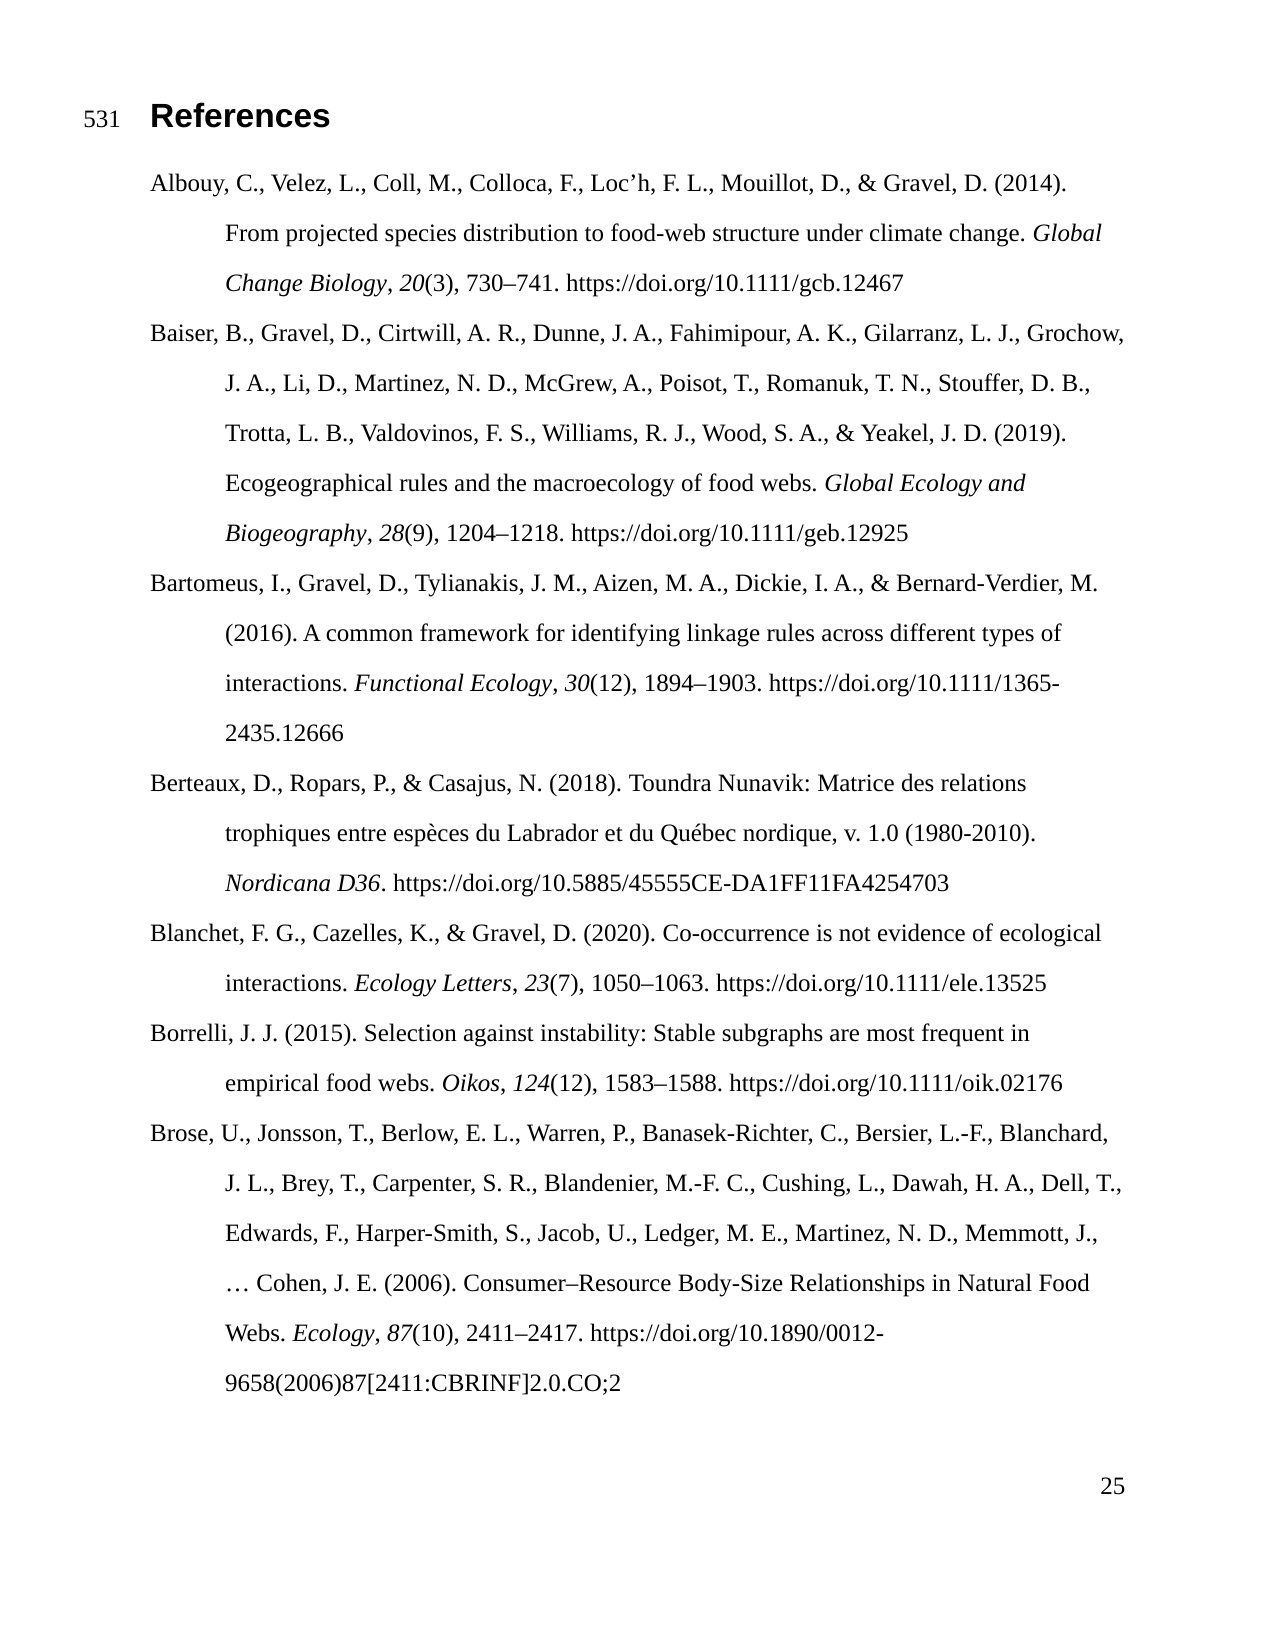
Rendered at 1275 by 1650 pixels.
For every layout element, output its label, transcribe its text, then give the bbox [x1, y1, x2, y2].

text Borrelli, J. J. (2015). Selection against instability: Stable subgraphs are most frequent in empirical food webs. Oikos, 124(12), 1583–1588. https://doi.org/10.1111/oik.02176 [150, 997, 1125, 1097]
text Berteaux, D., Ropars, P., & Casajus, N. (2018). Toundra Nunavik: Matrice des relations trophiques entre espèces du Labrador et du Québec nordique, v. 1.0 (1980-2010). Nordicana D36. https://doi.org/10.5885/45555CE-DA1FF11FA4254703 [150, 747, 1125, 897]
text Baiser, B., Gravel, D., Cirtwill, A. R., Dunne, J. A., Fahimipour, A. K., Gilarranz, L. J., Grochow, J. A., Li, D., Martinez, N. D., McGrew, A., Poisot, T., Romanuk, T. N., Stouffer, D. B., Trotta, L. B., Valdovinos, F. S., Williams, R. J., Wood, S. A., & Yeakel, J. D. (2019). Ecogeographical rules and the macroecology of food webs. Global Ecology and Biogeography, 28(9), 1204–1218. https://doi.org/10.1111/geb.12925 [150, 297, 1125, 547]
subtitle References [150, 96, 1125, 134]
text Brose, U., Jonsson, T., Berlow, E. L., Warren, P., Banasek-Richter, C., Bersier, L.-F., Blanchard, J. L., Brey, T., Carpenter, S. R., Blandenier, M.-F. C., Cushing, L., Dawah, H. A., Dell, T., Edwards, F., Harper-Smith, S., Jacob, U., Ledger, M. E., Martinez, N. D., Memmott, J., … Cohen, J. E. (2006). Consumer–Resource Body-Size Relationships in Natural Food Webs. Ecology, 87(10), 2411–2417. https://doi.org/10.1890/0012-9658(2006)87[2411:CBRINF]2.0.CO;2 [150, 1097, 1125, 1397]
text Albouy, C., Velez, L., Coll, M., Colloca, F., Loc’h, F. L., Mouillot, D., & Gravel, D. (2014). From projected species distribution to food-web structure under climate change. Global Change Biology, 20(3), 730–741. https://doi.org/10.1111/gcb.12467 [150, 147, 1125, 297]
text Bartomeus, I., Gravel, D., Tylianakis, J. M., Aizen, M. A., Dickie, I. A., & Bernard‐Verdier, M. (2016). A common framework for identifying linkage rules across different types of interactions. Functional Ecology, 30(12), 1894–1903. https://doi.org/10.1111/1365-2435.12666 [150, 547, 1125, 747]
text Blanchet, F. G., Cazelles, K., & Gravel, D. (2020). Co-occurrence is not evidence of ecological interactions. Ecology Letters, 23(7), 1050–1063. https://doi.org/10.1111/ele.13525 [150, 897, 1125, 997]
